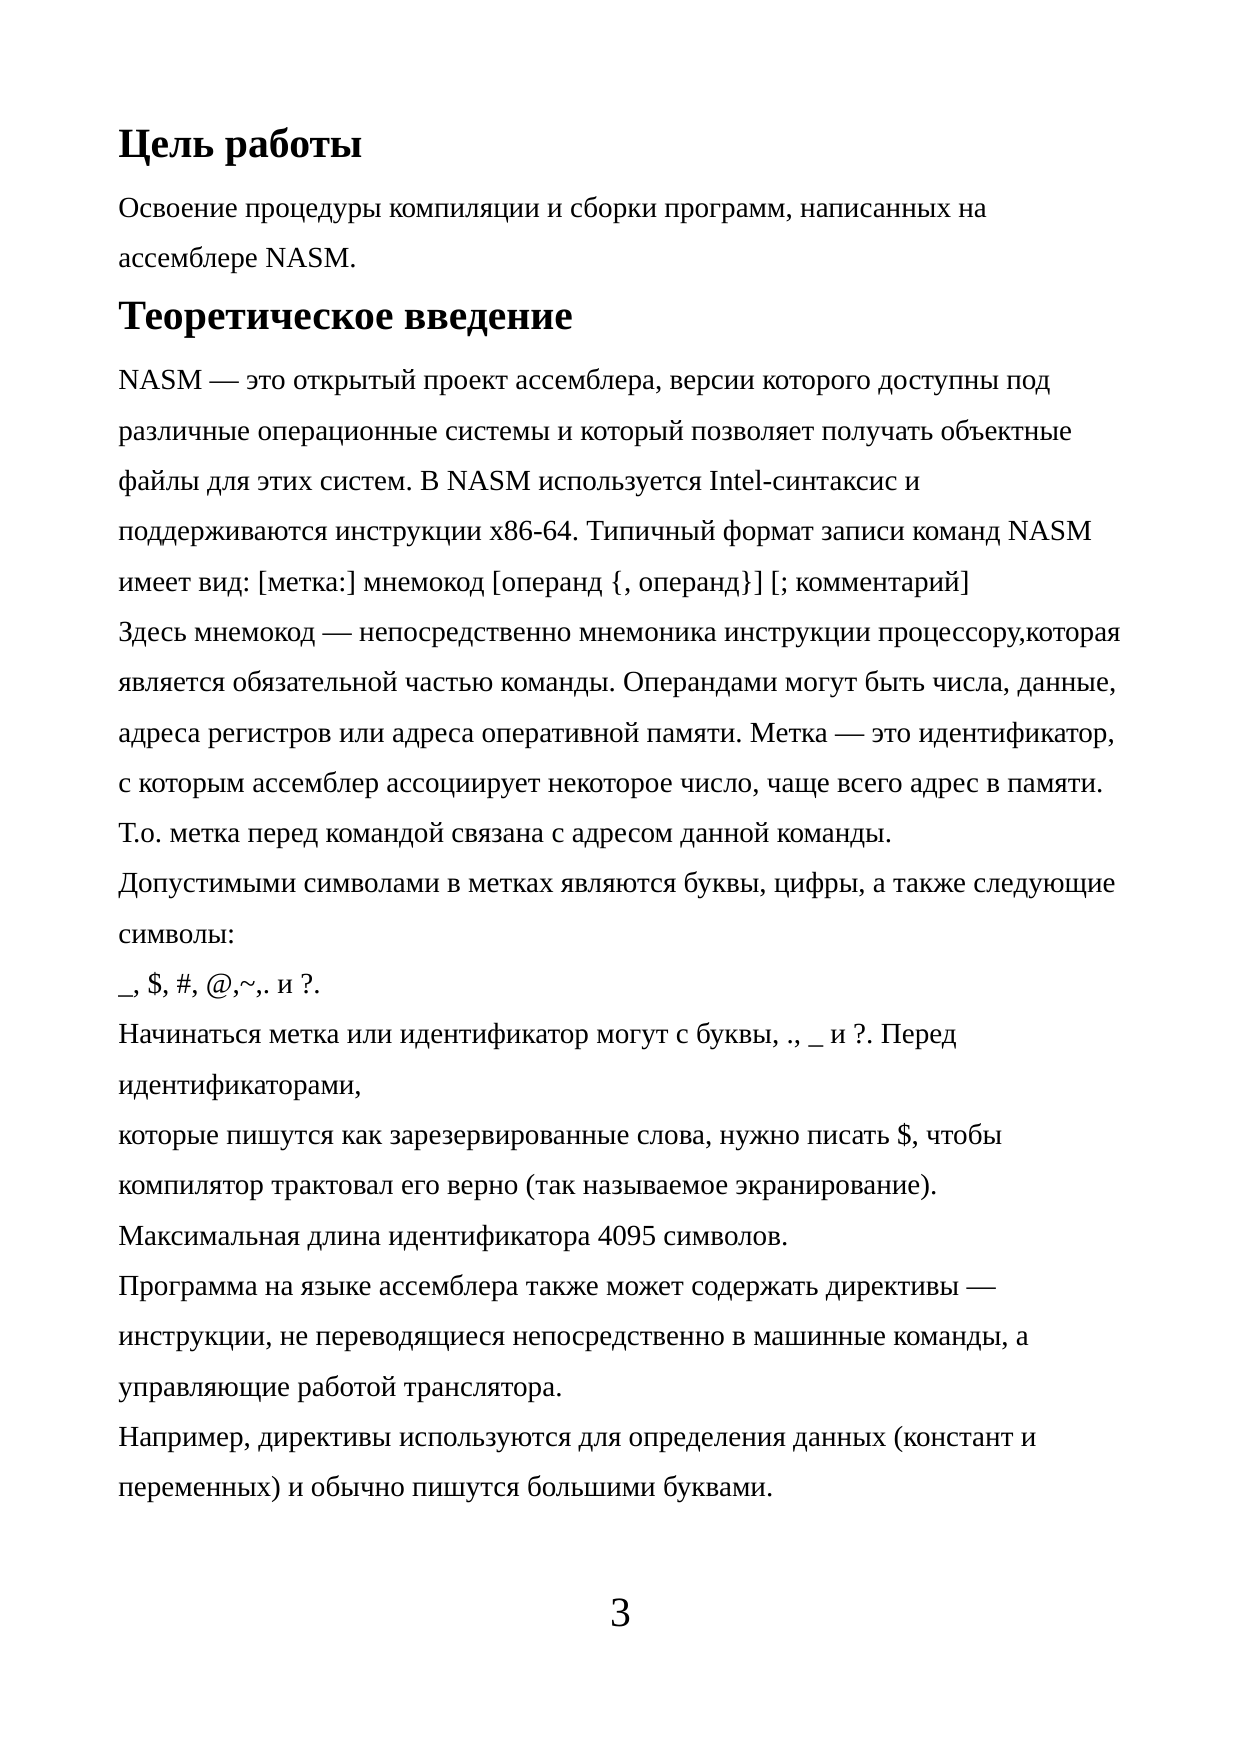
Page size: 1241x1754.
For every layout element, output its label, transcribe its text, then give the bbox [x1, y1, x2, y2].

text Цель работы [118, 118, 1122, 166]
text NASM — это открытый проект ассемблера, версии которого доступны под различные операционные системы и который позволяет получать объектные файлы для этих систем. В NASM используется Intel-синтаксис и поддерживаются инструкции x86-64. Типичный формат записи команд NASM имеет вид: [метка:] мнемокод [операнд {, операнд}] [; комментарий] [118, 362, 1122, 597]
text Освоение процедуры компиляции и сборки программ, написанных на ассемблере NASM. [118, 190, 1122, 274]
text Программа на языке ассемблера также может содержать директивы — инструкции, не переводящиеся непосредственно в машинные команды, а управляющие работой транслятора. [118, 1268, 1122, 1402]
text которые пишутся как зарезервированные слова, нужно писать $, чтобы компилятор трактовал его верно (так называемое экранирование). Максимальная длина идентификатора 4095 символов. [118, 1117, 1122, 1251]
text Теоретическое введение [118, 291, 1122, 338]
text _, $, #, @,~,. и ?. [118, 966, 1122, 1000]
text Начинаться метка или идентификатор могут с буквы, ., _ и ?. Перед идентификаторами, [118, 1017, 1122, 1100]
text Допустимыми символами в метках являются буквы, цифры, а также следующие символы: [118, 866, 1122, 949]
text Например, директивы используются для определения данных (констант и переменных) и обычно пишутся большими буквами. [118, 1419, 1122, 1503]
text Здесь мнемокод — непосредственно мнемоника инструкции процессору,которая является обязательной частью команды. Операндами могут быть числа, данные, адреса регистров или адреса оперативной памяти. Метка — это идентификатор, с которым ассемблер ассоциирует некоторое число, чаще всего адрес в памяти. Т.о. метка перед командой связана с адресом данной команды. [118, 614, 1122, 849]
